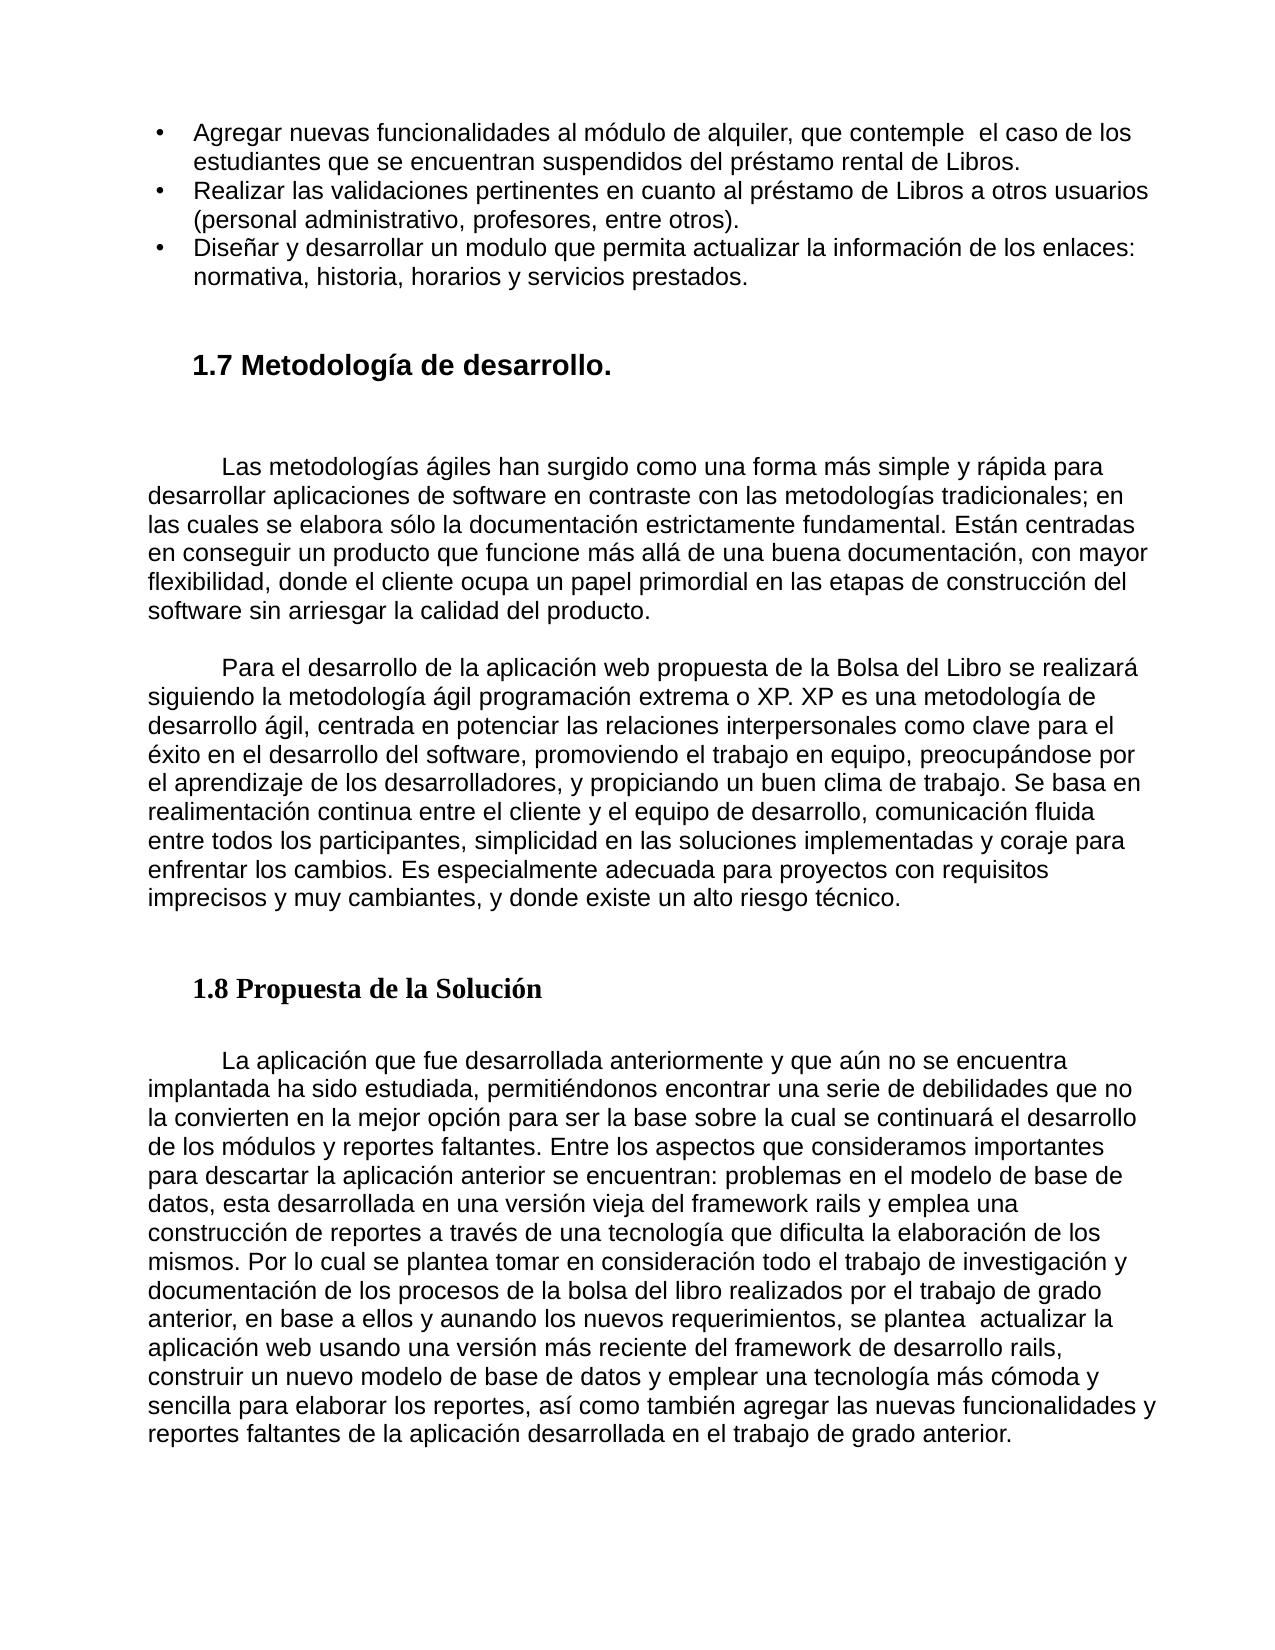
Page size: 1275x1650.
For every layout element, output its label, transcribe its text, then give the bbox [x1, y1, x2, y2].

list Diseñar y desarrollar un modulo que permita actualizar la información de los enlaces: normativa, historia, horarios y servicios prestados. [156, 233, 1157, 291]
text La aplicación que fue desarrollada anteriormente y que aún no se encuentra implantada ha sido estudiada, permitiéndonos encontrar una serie de debilidades que no la convierten en la mejor opción para ser la base sobre la cual se continuará el desarrollo de los módulos y reportes faltantes. Entre los aspectos que consideramos importantes para descartar la aplicación anterior se encuentran: problemas en el modelo de base de datos, esta desarrollada en una versión vieja del framework rails y emplea una construcción de reportes a través de una tecnología que dificulta la elaboración de los mismos. Por lo cual se plantea tomar en consideración todo el trabajo de investigación y documentación de los procesos de la bolsa del libro realizados por el trabajo de grado anterior, en base a ellos y aunando los nuevos requerimientos, se plantea actualizar la aplicación web usando una versión más reciente del framework de desarrollo rails, construir un nuevo modelo de base de datos y emplear una tecnología más cómoda y sencilla para elaborar los reportes, así como también agregar las nuevas funcionalidades y reportes faltantes de la aplicación desarrollada en el trabajo de grado anterior. [148, 1046, 1157, 1448]
text 1.7 Metodología de desarrollo. [118, 348, 1157, 411]
text Las metodologías ágiles han surgido como una forma más simple y rápida para desarrollar aplicaciones de software en contraste con las metodologías tradicionales; en las cuales se elabora sólo la documentación estrictamente fundamental. Están centradas en conseguir un producto que funcione más allá de una buena documentación, con mayor flexibilidad, donde el cliente ocupa un papel primordial en las etapas de construcción del software sin arriesgar la calidad del producto. Para el desarrollo de la aplicación web propuesta de la Bolsa del Libro se realizará siguiendo la metodología ágil programación extrema o XP. XP es una metodología de desarrollo ágil, centrada en potenciar las relaciones interpersonales como clave para el éxito en el desarrollo del software, promoviendo el trabajo en equipo, preocupándose por el aprendizaje de los desarrolladores, y propiciando un buen clima de trabajo. Se basa en realimentación continua entre el cliente y el equipo de desarrollo, comunicación fluida entre todos los participantes, simplicidad en las soluciones implementadas y coraje para enfrentar los cambios. Es especialmente adecuada para proyectos con requisitos imprecisos y muy cambiantes, y donde existe un alto riesgo técnico. [148, 423, 1157, 912]
list Agregar nuevas funcionalidades al módulo de alquiler, que contemple el caso de los estudiantes que se encuentran suspendidos del préstamo rental de Libros. [156, 118, 1157, 176]
list Realizar las validaciones pertinentes en cuanto al préstamo de Libros a otros usuarios (personal administrativo, profesores, entre otros). [156, 176, 1157, 233]
text 1.8 Propuesta de la Solución [118, 971, 1157, 1033]
